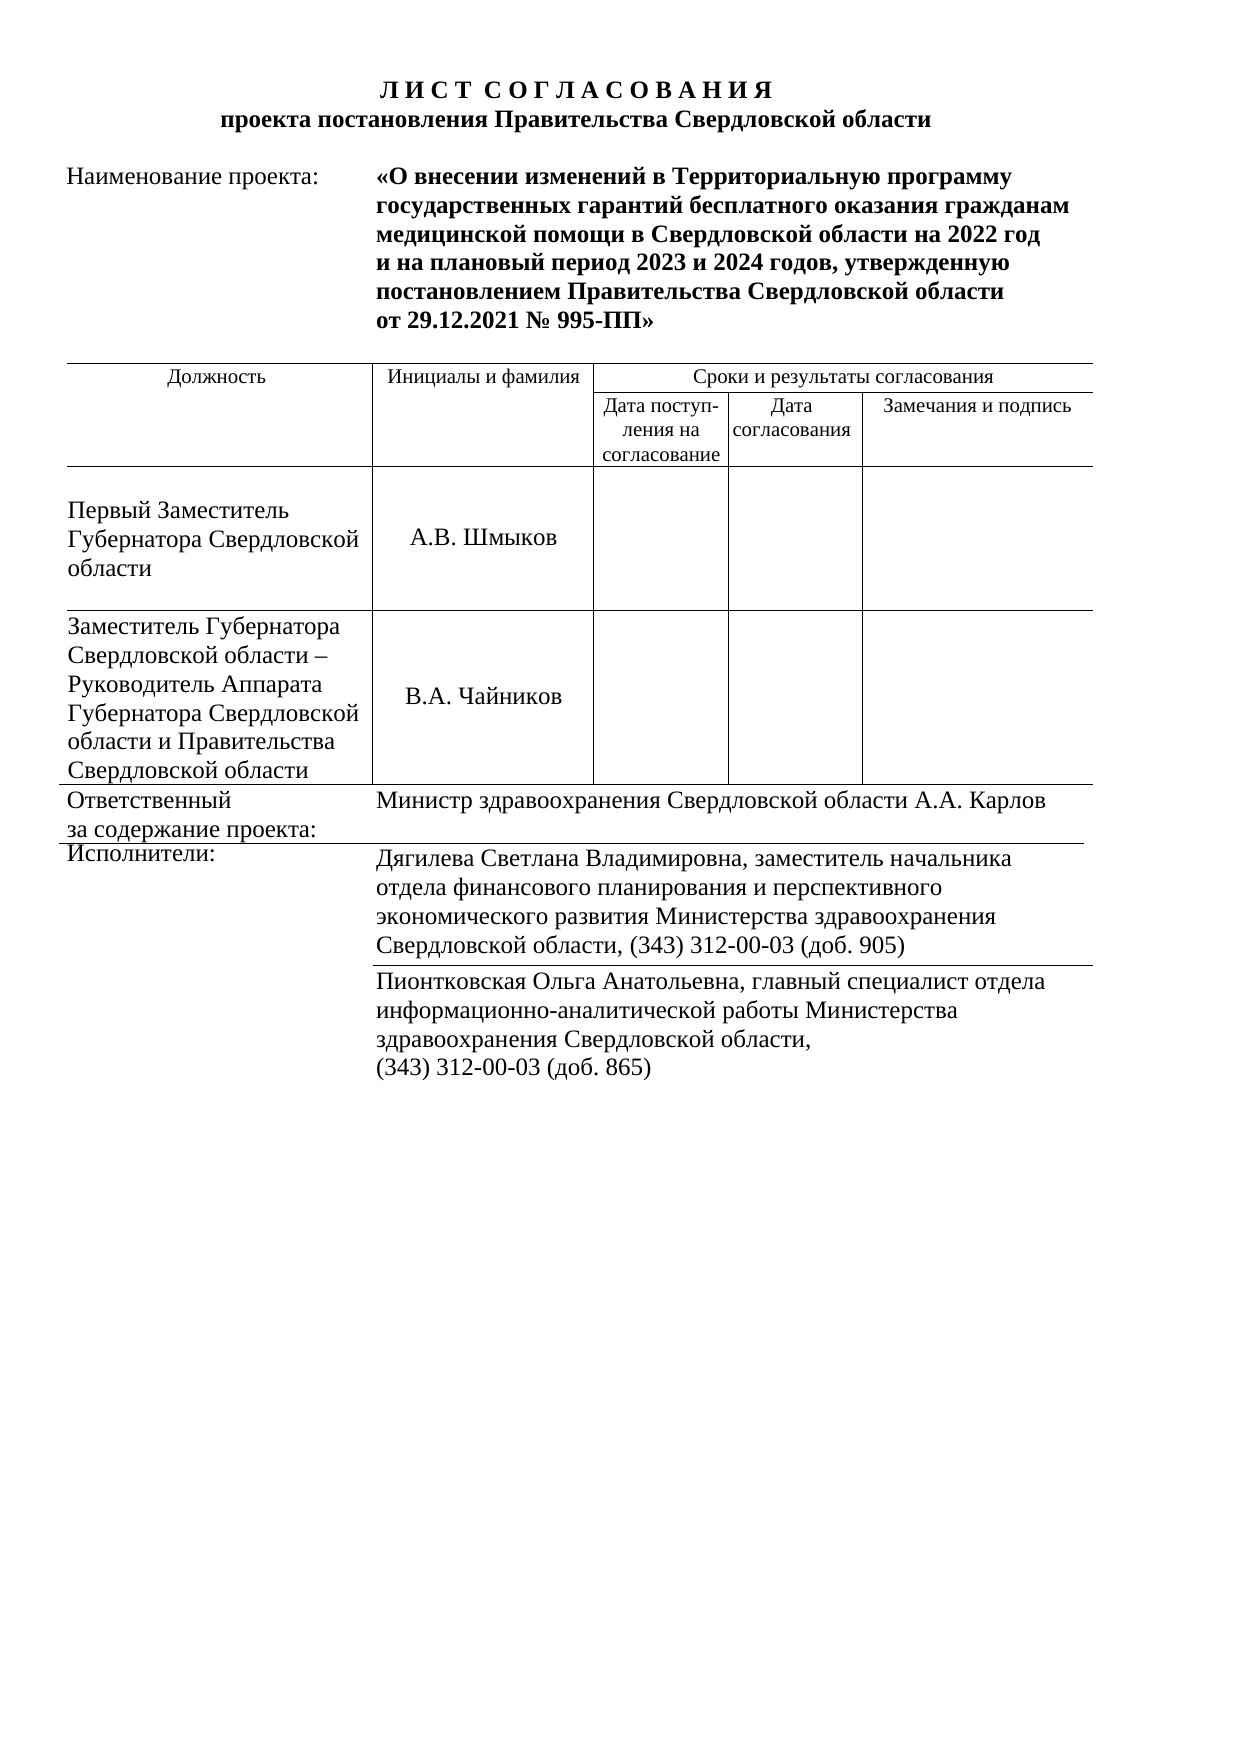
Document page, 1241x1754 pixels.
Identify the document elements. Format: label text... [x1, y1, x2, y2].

table_cell [1084, 785, 1088, 842]
table_cell Пионтковская Ольга Анатольевна, главный специалист отдела информационно-аналитической работы Министерства здравоохранения Свердловской области, (343) 312-00-03 (доб. 865) [373, 966, 1092, 1081]
table_cell [1084, 843, 1088, 965]
table_cell Сроки и результаты согласования [594, 364, 1092, 392]
table_cell Дата поступ-ления на согласование [594, 393, 728, 466]
table_cell [863, 611, 1092, 784]
table_cell [63, 392, 67, 466]
table_cell [59, 610, 63, 784]
table_cell [59, 392, 63, 466]
table_cell Министр здравоохранения Свердловской области А.А. Карлов [373, 785, 1084, 842]
table_cell Инициалы и фамилия [373, 364, 593, 466]
table_header [59, 161, 63, 362]
table_cell Первый Заместитель Губернатора Свердловской области [67, 467, 372, 610]
table_cell [863, 467, 1092, 610]
table_cell [594, 611, 728, 784]
table_cell А.В. Шмыков [373, 467, 593, 610]
table_cell Замечания и подпись [863, 393, 1092, 466]
text проекта постановления Правительства Свердловской области [59, 104, 1092, 132]
table_cell [63, 363, 67, 392]
table_cell Дягилева Светлана Владимировна, заместитель начальника отдела финансового планирования и перспективного экономического развития Министерства здравоохранения Свердловской области, (343) 312-00-03 (доб. 905) [373, 844, 1084, 965]
table_cell Заместитель Губернатора Свердловской области – Руководитель Аппарата Губернатора Свердловской области и Правительства Свердловской области [67, 611, 372, 784]
table_cell [1088, 843, 1092, 965]
table_cell [59, 466, 63, 610]
table_header Наименование проекта: [63, 161, 373, 362]
table_cell Дата согласования [729, 393, 862, 466]
text Л И С Т С О Г Л А С О В А Н И Я [59, 75, 1092, 104]
table_cell [63, 610, 67, 784]
table_cell [729, 467, 862, 610]
table_header [1088, 161, 1092, 362]
table_cell [59, 363, 63, 392]
table_cell В.А. Чайников [373, 611, 593, 784]
table_cell [729, 611, 862, 784]
table_cell Исполнители: [59, 844, 373, 1081]
table_cell [63, 466, 67, 610]
table_cell [594, 467, 728, 610]
table_cell Должность [67, 364, 372, 466]
table_cell Ответственный за содержание проекта: [59, 785, 373, 842]
table_header «О внесении изменений в Территориальную программу государственных гарантий бесплатного оказания гражданам медицинской помощи в Свердловской области на 2022 год и на плановый период 2023 и 2024 годов, утвержденную постановлением Правительства Свердловской области от 29.12.2021 № 995-ПП» [373, 161, 1088, 362]
table_cell [1088, 785, 1092, 842]
